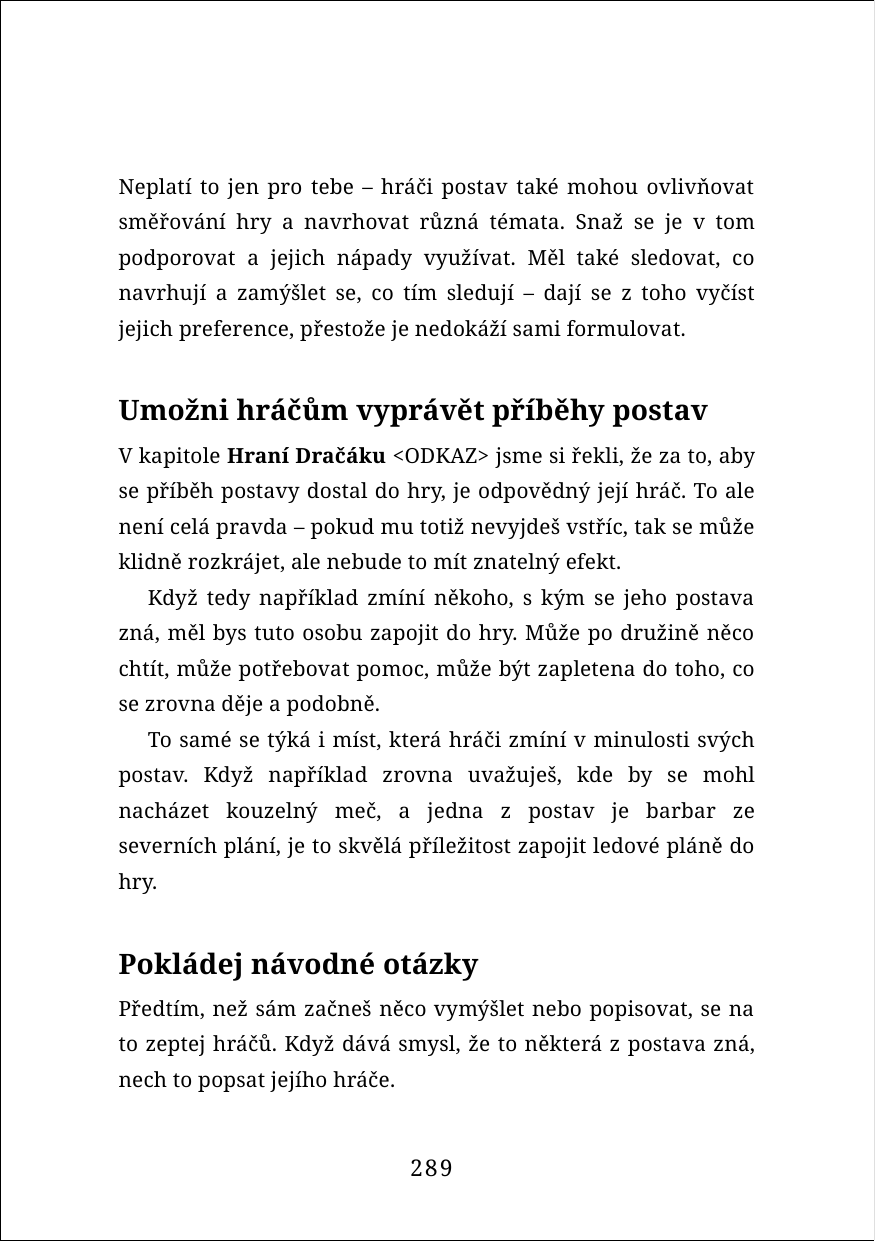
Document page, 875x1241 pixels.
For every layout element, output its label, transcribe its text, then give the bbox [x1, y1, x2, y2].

text Předtím, než sám začneš něco vymýšlet nebo popisovat, se na to zeptej hráčů. Když dává smysl, že to některá z postava zná, nech to popsat jejího hráče. [118, 994, 756, 1093]
text Neplatí to jen pro tebe – hráči postav také mohou ovlivňovat směřování hry a navrhovat různá témata. Snaž se je v tom podporovat a jejich nápady využívat. Měl také sledovat, co navrhují a zamýšlet se, co tím sledují – dají se z toho vyčíst jejich preference, přestože je nedokáží sami formulovat. [118, 172, 756, 342]
subtitle Pokládej návodné otázky [118, 944, 756, 982]
subtitle Umožni hráčům vyprávět příběhy postav [118, 391, 756, 429]
text V kapitole Hraní Dračáku <ODKAZ> jsme si řekli, že za to, aby se příběh postavy dostal do hry, je odpovědný její hráč. To ale není celá pravda – pokud mu totiž nevyjdeš vstříc, tak se může klidně rozkrájet, ale nebude to mít znatelný efekt. Když tedy například zmíní někoho, s kým se jeho postava zná, měl bys tuto osobu zapojit do hry. Může po družině něco chtít, může potřebovat pomoc, může být zapletena do toho, co se zrovna děje a podobně. To samé se týká i míst, která hráči zmíní v minulosti svých postav. Když například zrovna uvažuješ, kde by se mohl nacházet kouzelný meč, a jedna z postav je barbar ze severních plání, je to skvělá příležitost zapojit ledové pláně do hry. [118, 441, 756, 896]
